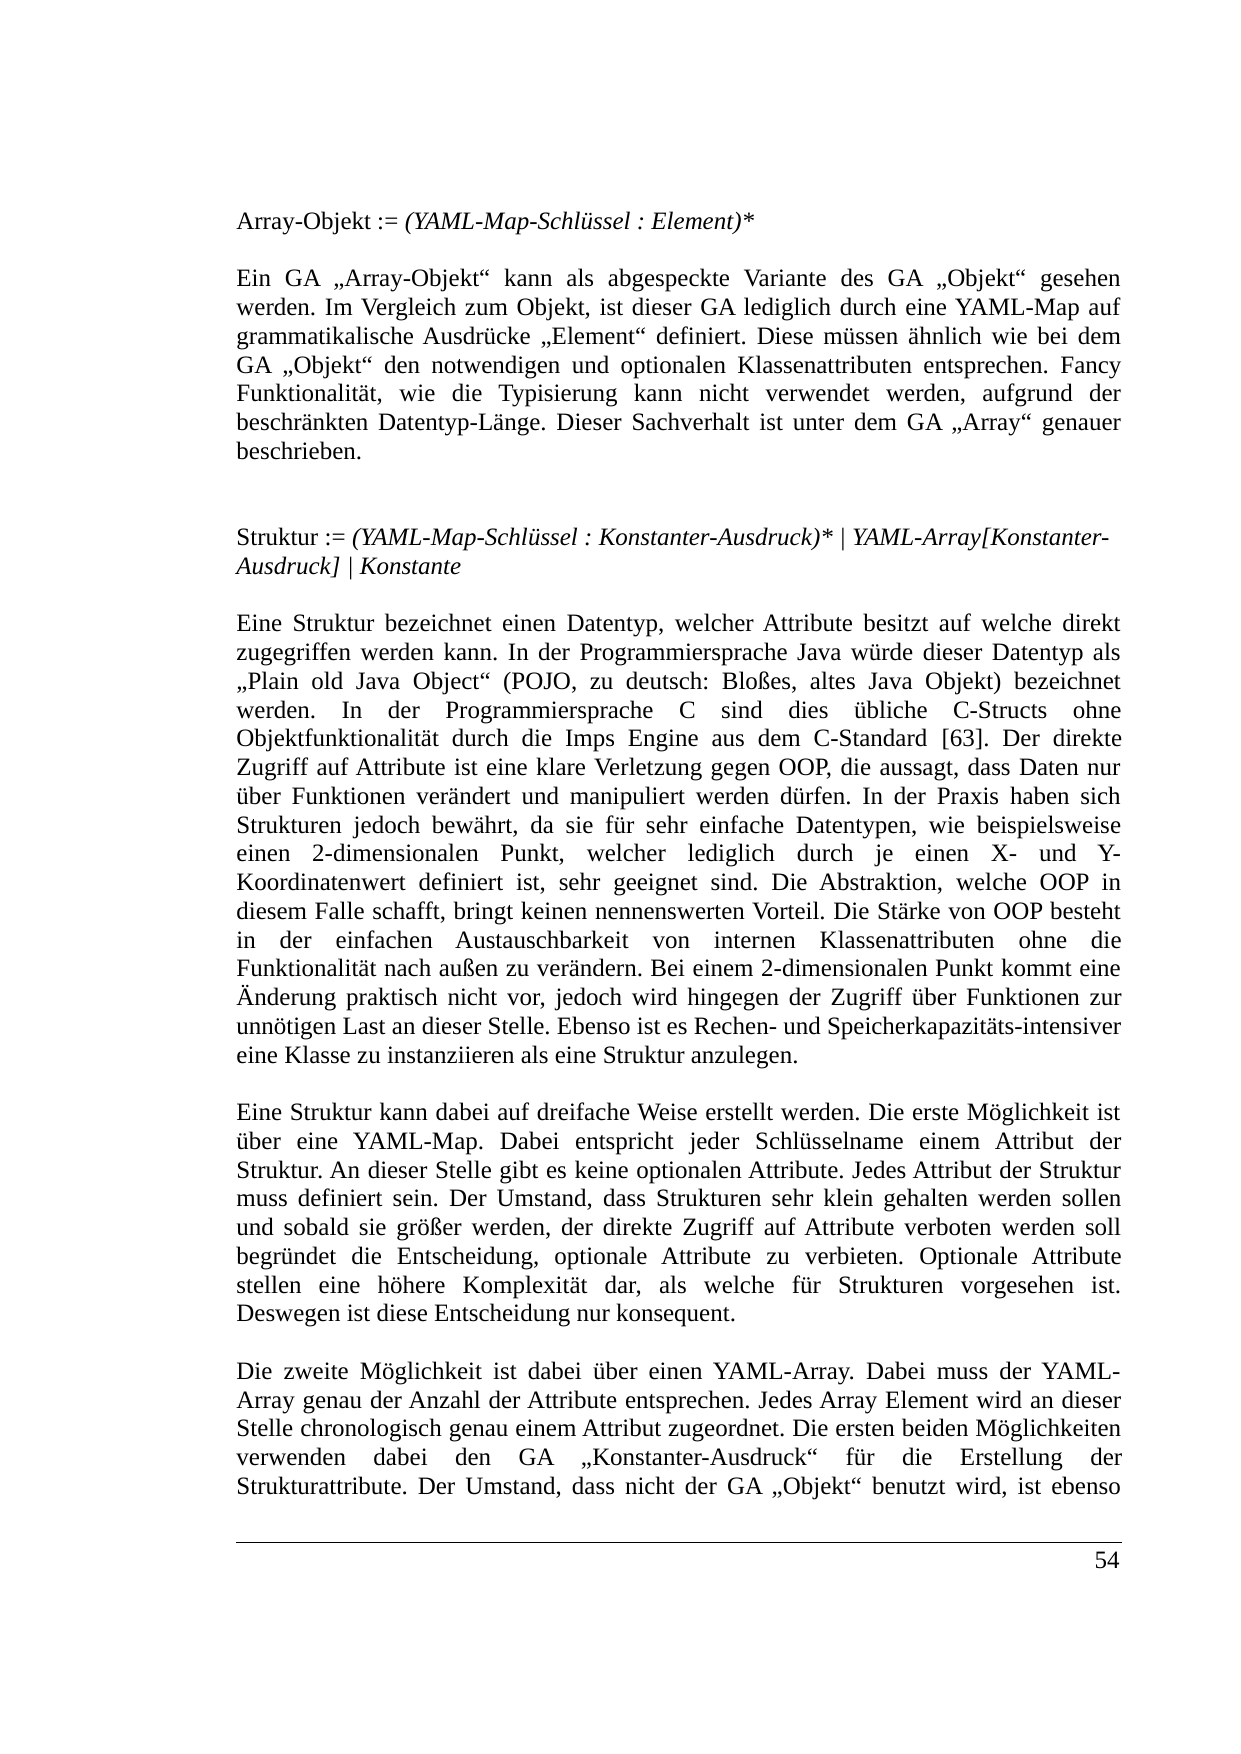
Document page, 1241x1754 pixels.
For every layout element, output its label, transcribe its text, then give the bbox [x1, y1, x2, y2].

text Ein GA „Array-Objekt“ kann als abgespeckte Variante des GA „Objekt“ gesehen werden. Im Vergleich zum Objekt, ist dieser GA lediglich durch eine YAML-Map auf grammatikalische Ausdrücke „Element“ definiert. Diese müssen ähnlich wie bei dem GA „Objekt“ den notwendigen und optionalen Klassenattributen entsprechen. Fancy Funktionalität, wie die Typisierung kann nicht verwendet werden, aufgrund der beschränkten Datentyp-Länge. Dieser Sachverhalt ist unter dem GA „Array“ genauer beschrieben. [236, 263, 1122, 465]
text Array-Objekt := (YAML-Map-Schlüssel : Element)* [236, 206, 1122, 235]
text Die zweite Möglichkeit ist dabei über einen YAML-Array. Dabei muss der YAML-Array genau der Anzahl der Attribute entsprechen. Jedes Array Element wird an dieser Stelle chronologisch genau einem Attribut zugeordnet. Die ersten beiden Möglichkeiten verwenden dabei den GA „Konstanter-Ausdruck“ für die Erstellung der Strukturattribute. Der Umstand, dass nicht der GA „Objekt“ benutzt wird, ist ebenso [236, 1356, 1122, 1500]
text Eine Struktur bezeichnet einen Datentyp, welcher Attribute besitzt auf welche direkt zugegriffen werden kann. In der Programmiersprache Java würde dieser Datentyp als „Plain old Java Object“ (POJO, zu deutsch: Bloßes, altes Java Objekt) bezeichnet werden. In der Programmiersprache C sind dies übliche C-Structs ohne Objektfunktionalität durch die Imps Engine aus dem C-Standard [63]. Der direkte Zugriff auf Attribute ist eine klare Verletzung gegen OOP, die aussagt, dass Daten nur über Funktionen verändert und manipuliert werden dürfen. In der Praxis haben sich Strukturen jedoch bewährt, da sie für sehr einfache Datentypen, wie beispielsweise einen 2-dimensionalen Punkt, welcher lediglich durch je einen X- und Y-Koordinatenwert definiert ist, sehr geeignet sind. Die Abstraktion, welche OOP in diesem Falle schafft, bringt keinen nennenswerten Vorteil. Die Stärke von OOP besteht in der einfachen Austauschbarkeit von internen Klassenattributen ohne die Funktionalität nach außen zu verändern. Bei einem 2-dimensionalen Punkt kommt eine Änderung praktisch nicht vor, jedoch wird hingegen der Zugriff über Funktionen zur unnötigen Last an dieser Stelle. Ebenso ist es Rechen- und Speicherkapazitäts-intensiver eine Klasse zu instanziieren als eine Struktur anzulegen. [236, 608, 1122, 1068]
text Eine Struktur kann dabei auf dreifache Weise erstellt werden. Die erste Möglichkeit ist über eine YAML-Map. Dabei entspricht jeder Schlüsselname einem Attribut der Struktur. An dieser Stelle gibt es keine optionalen Attribute. Jedes Attribut der Struktur muss definiert sein. Der Umstand, dass Strukturen sehr klein gehalten werden sollen und sobald sie größer werden, der direkte Zugriff auf Attribute verboten werden soll begründet die Entscheidung, optionale Attribute zu verbieten. Optionale Attribute stellen eine höhere Komplexität dar, als welche für Strukturen vorgesehen ist. Deswegen ist diese Entscheidung nur konsequent. [236, 1097, 1122, 1327]
text Struktur := (YAML-Map-Schlüssel : Konstanter-Ausdruck)* | YAML-Array[Konstanter-Ausdruck] | Konstante [236, 522, 1122, 580]
